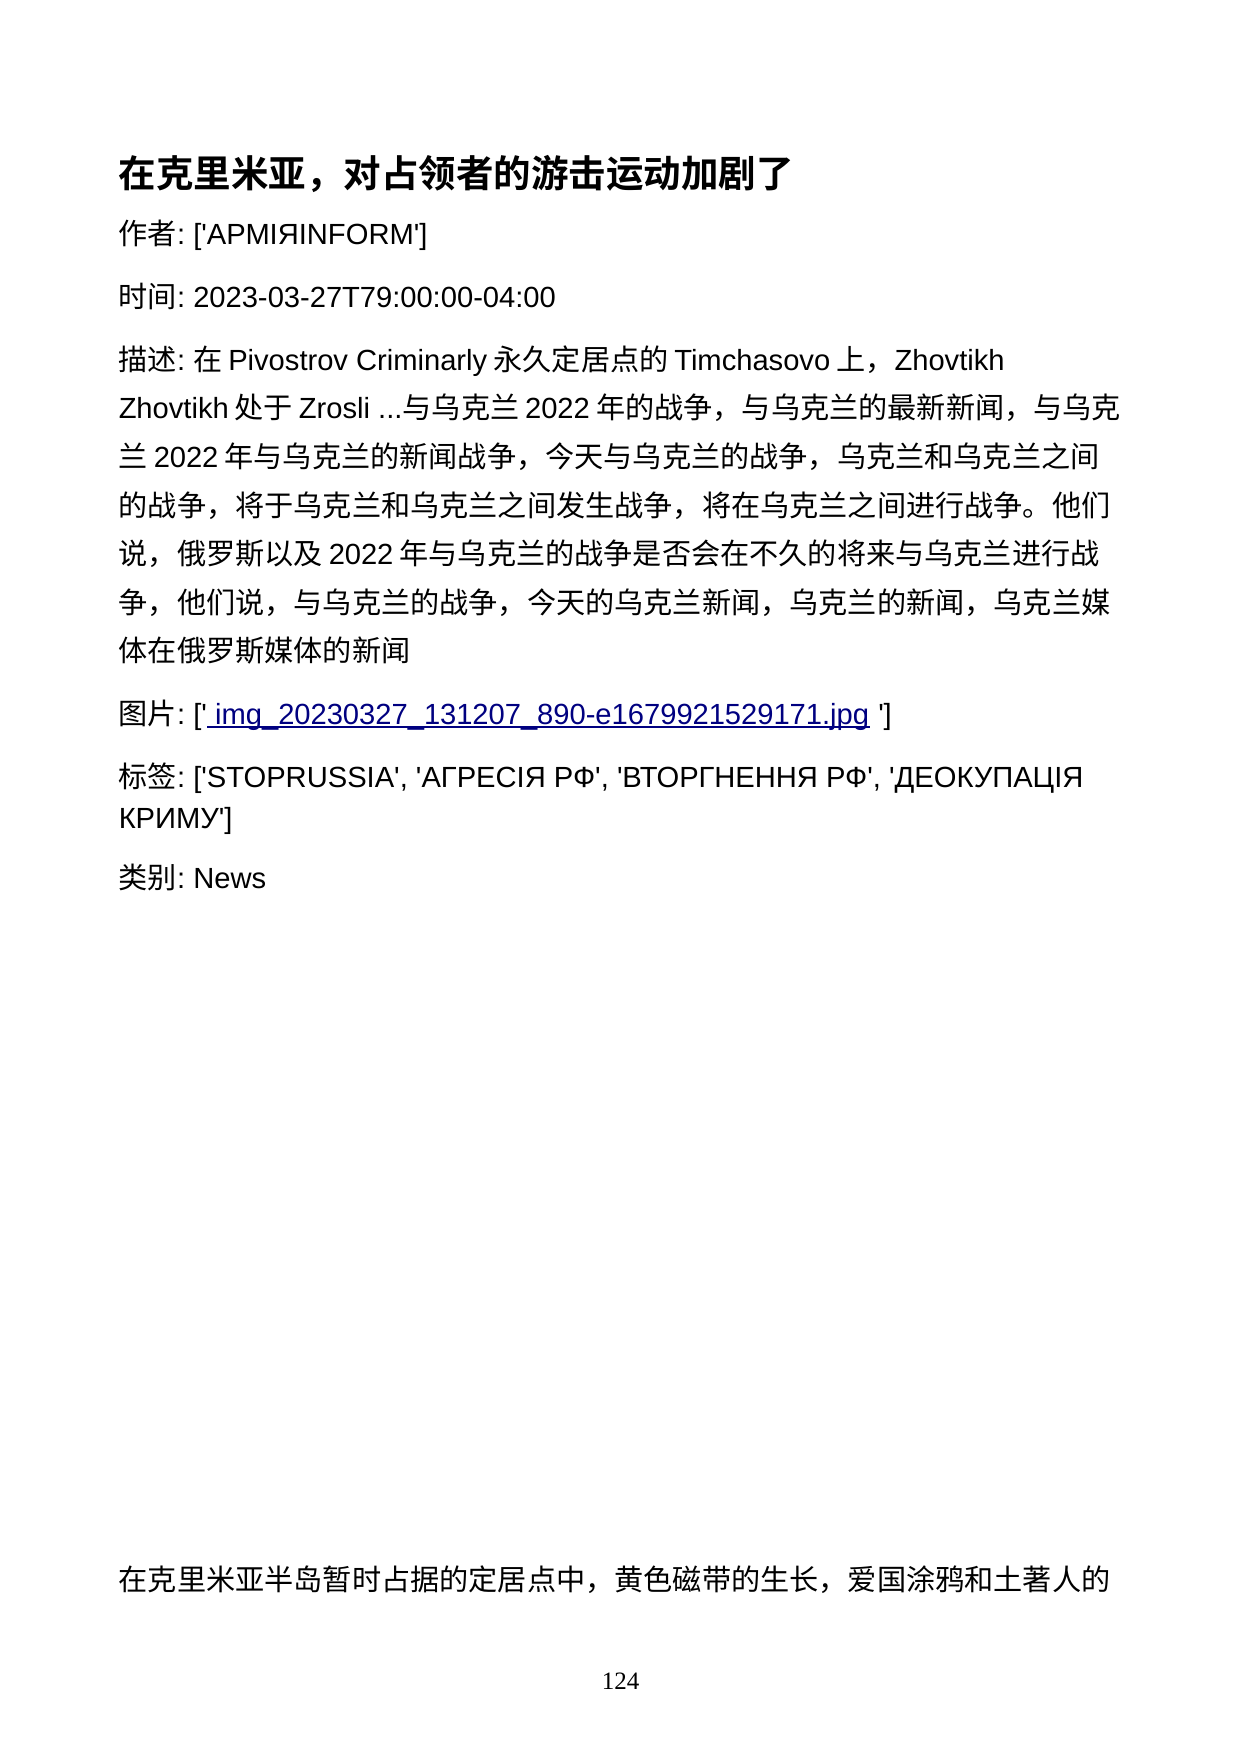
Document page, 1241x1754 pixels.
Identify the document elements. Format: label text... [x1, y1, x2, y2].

text 标签: ['STOPRUSSIA', 'АГРЕСІЯ РФ', 'ВТОРГНЕННЯ РФ', 'ДЕОКУПАЦІЯ КРИМУ'] [118, 754, 1122, 835]
text 描述: 在Pivostrov Criminarly永久定居点的Timchasovo上，Zhovtikh Zhovtikh处于Zrosli ...与乌克兰2022年的战争，与乌克兰的最新新闻，与乌克兰2022年与乌克兰的新闻战争，今天与乌克兰的战争，乌克兰和乌克兰之间的战争，将于乌克兰和乌克兰之间发生战争，将在乌克兰之间进行战争。他们说，俄罗斯以及2022年与乌克兰的战争是否会在不久的将来与乌克兰进行战争，他们说，与乌克兰的战争，今天的乌克兰新闻，乌克兰的新闻，乌克兰媒体在俄罗斯媒体的新闻 [118, 337, 1122, 670]
subtitle 在克里米亚，对占领者的游击运动加剧了 [118, 143, 1122, 198]
text 在克里米亚半岛暂时占据的定居点中，黄色磁带的生长，爱国涂鸦和土著人的 [118, 918, 1122, 1599]
text 作者: ['АРМІЯINFORM'] [118, 210, 1122, 253]
text 图片: [' img_20230327_131207_890-e1679921529171.jpg '] [118, 691, 1122, 733]
text 时间: 2023-03-27T79:00:00-04:00 [118, 273, 1122, 316]
text 类别: News [118, 854, 1122, 897]
